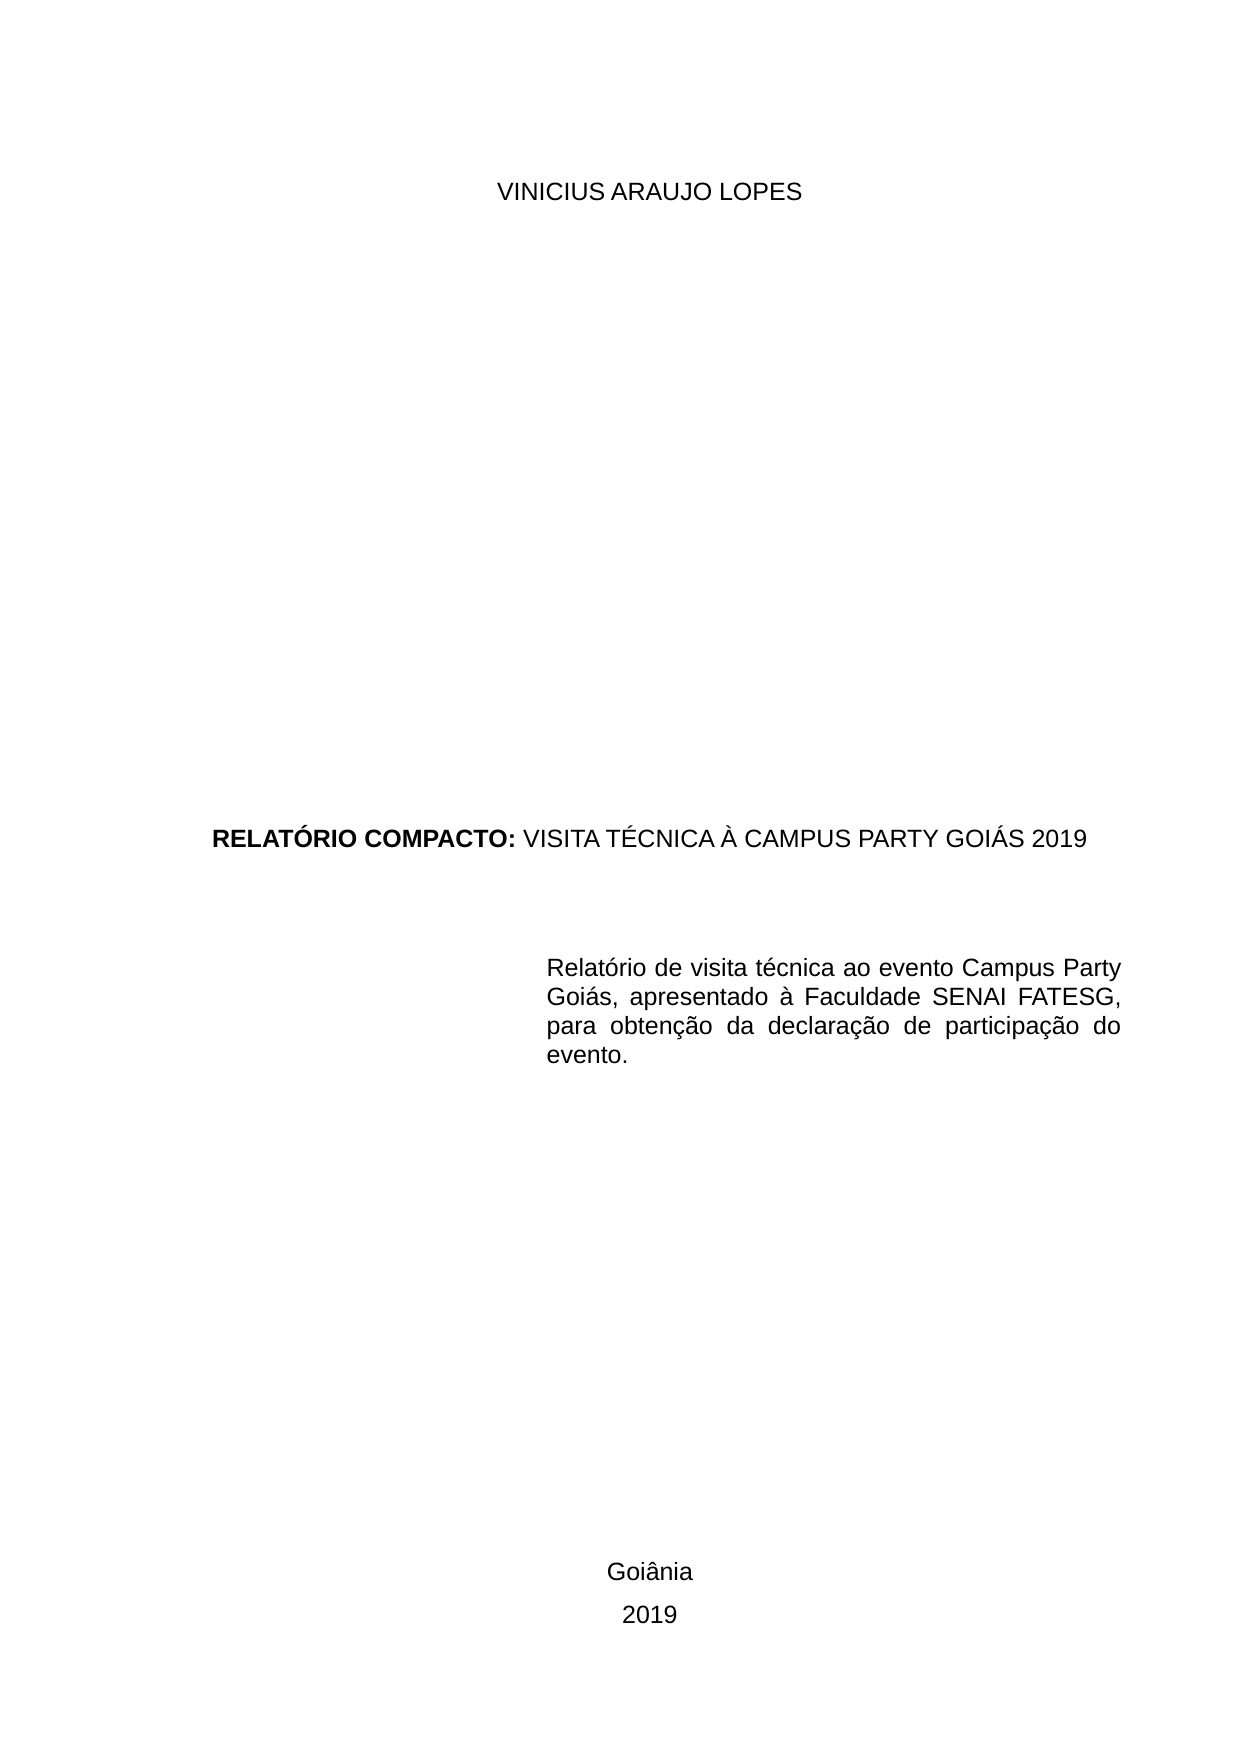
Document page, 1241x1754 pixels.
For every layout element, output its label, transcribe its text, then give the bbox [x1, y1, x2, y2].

text RELATÓRIO COMPACTO: VISITA TÉCNICA À CAMPUS PARTY GOIÁS 2019 [177, 824, 1122, 853]
text VINICIUS ARAUJO LOPES [177, 177, 1122, 206]
text 2019 [177, 1600, 1122, 1629]
text Relatório de visita técnica ao evento Campus Party Goiás, apresentado à Faculdade SENAI FATESG, para obtenção da declaração de participação do evento. [546, 953, 1122, 1068]
text Goiânia [177, 1557, 1122, 1586]
